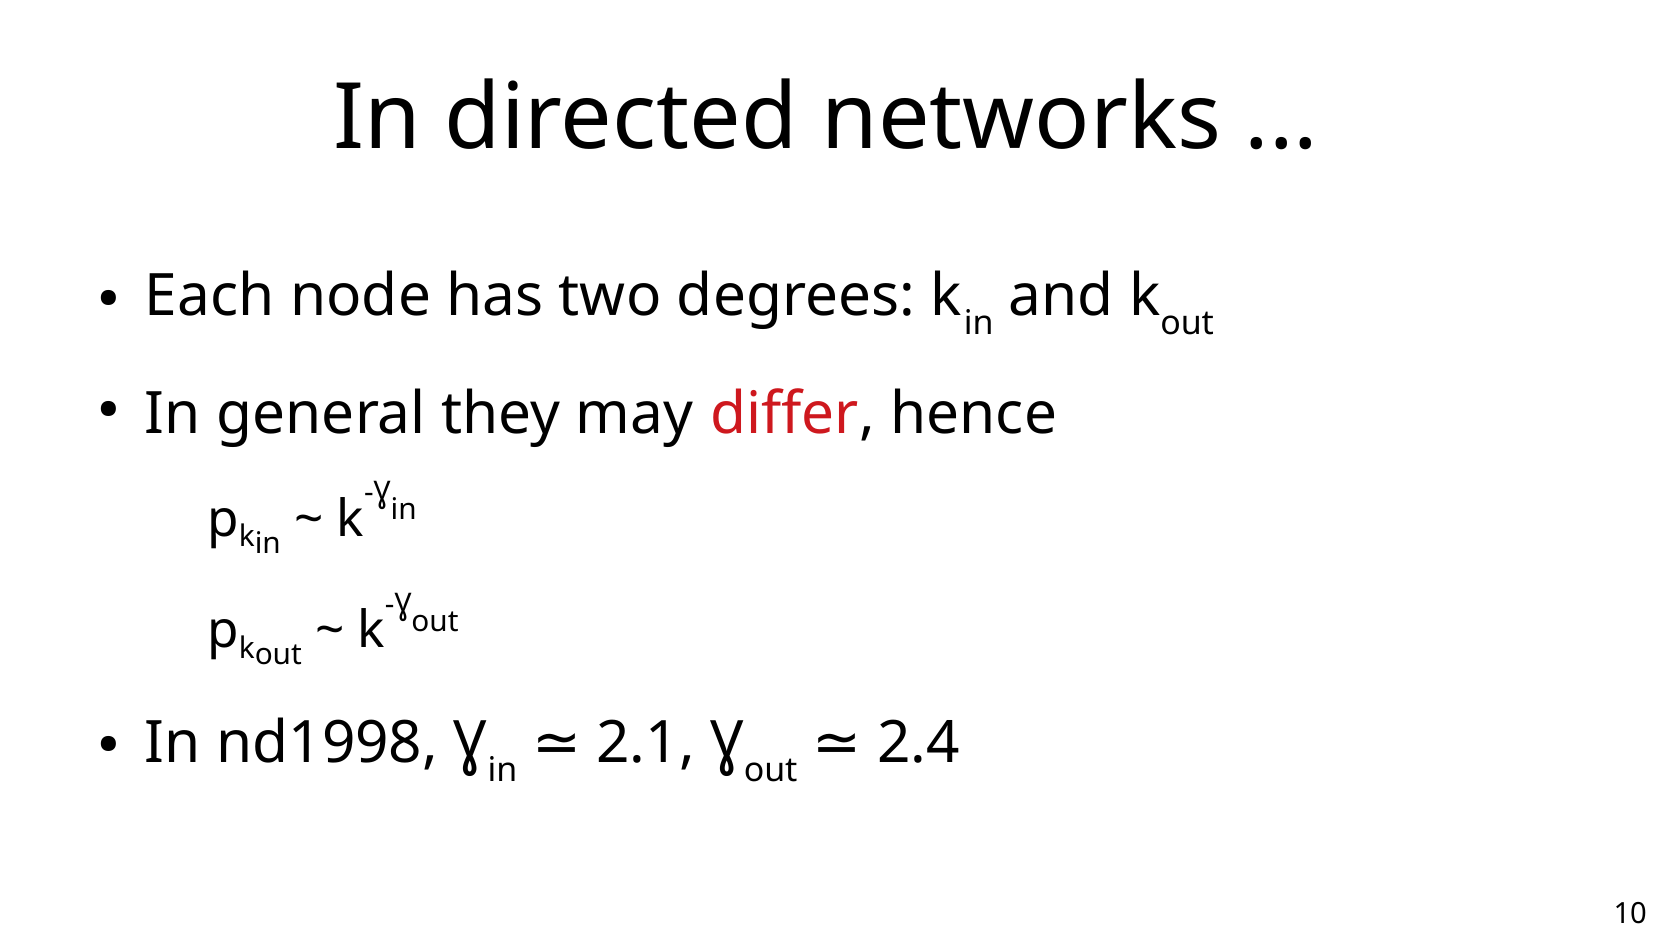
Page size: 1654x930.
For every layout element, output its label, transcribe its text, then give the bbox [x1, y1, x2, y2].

title In directed networks ... [82, 1, 1571, 225]
list Each node has two degrees: kin and kout In general they may differ, hence pkin ~ k-Ɣin pkout ~ k-Ɣout In nd1998, Ɣin ≃ 2.1, Ɣout ≃ 2.4 [82, 252, 1571, 793]
